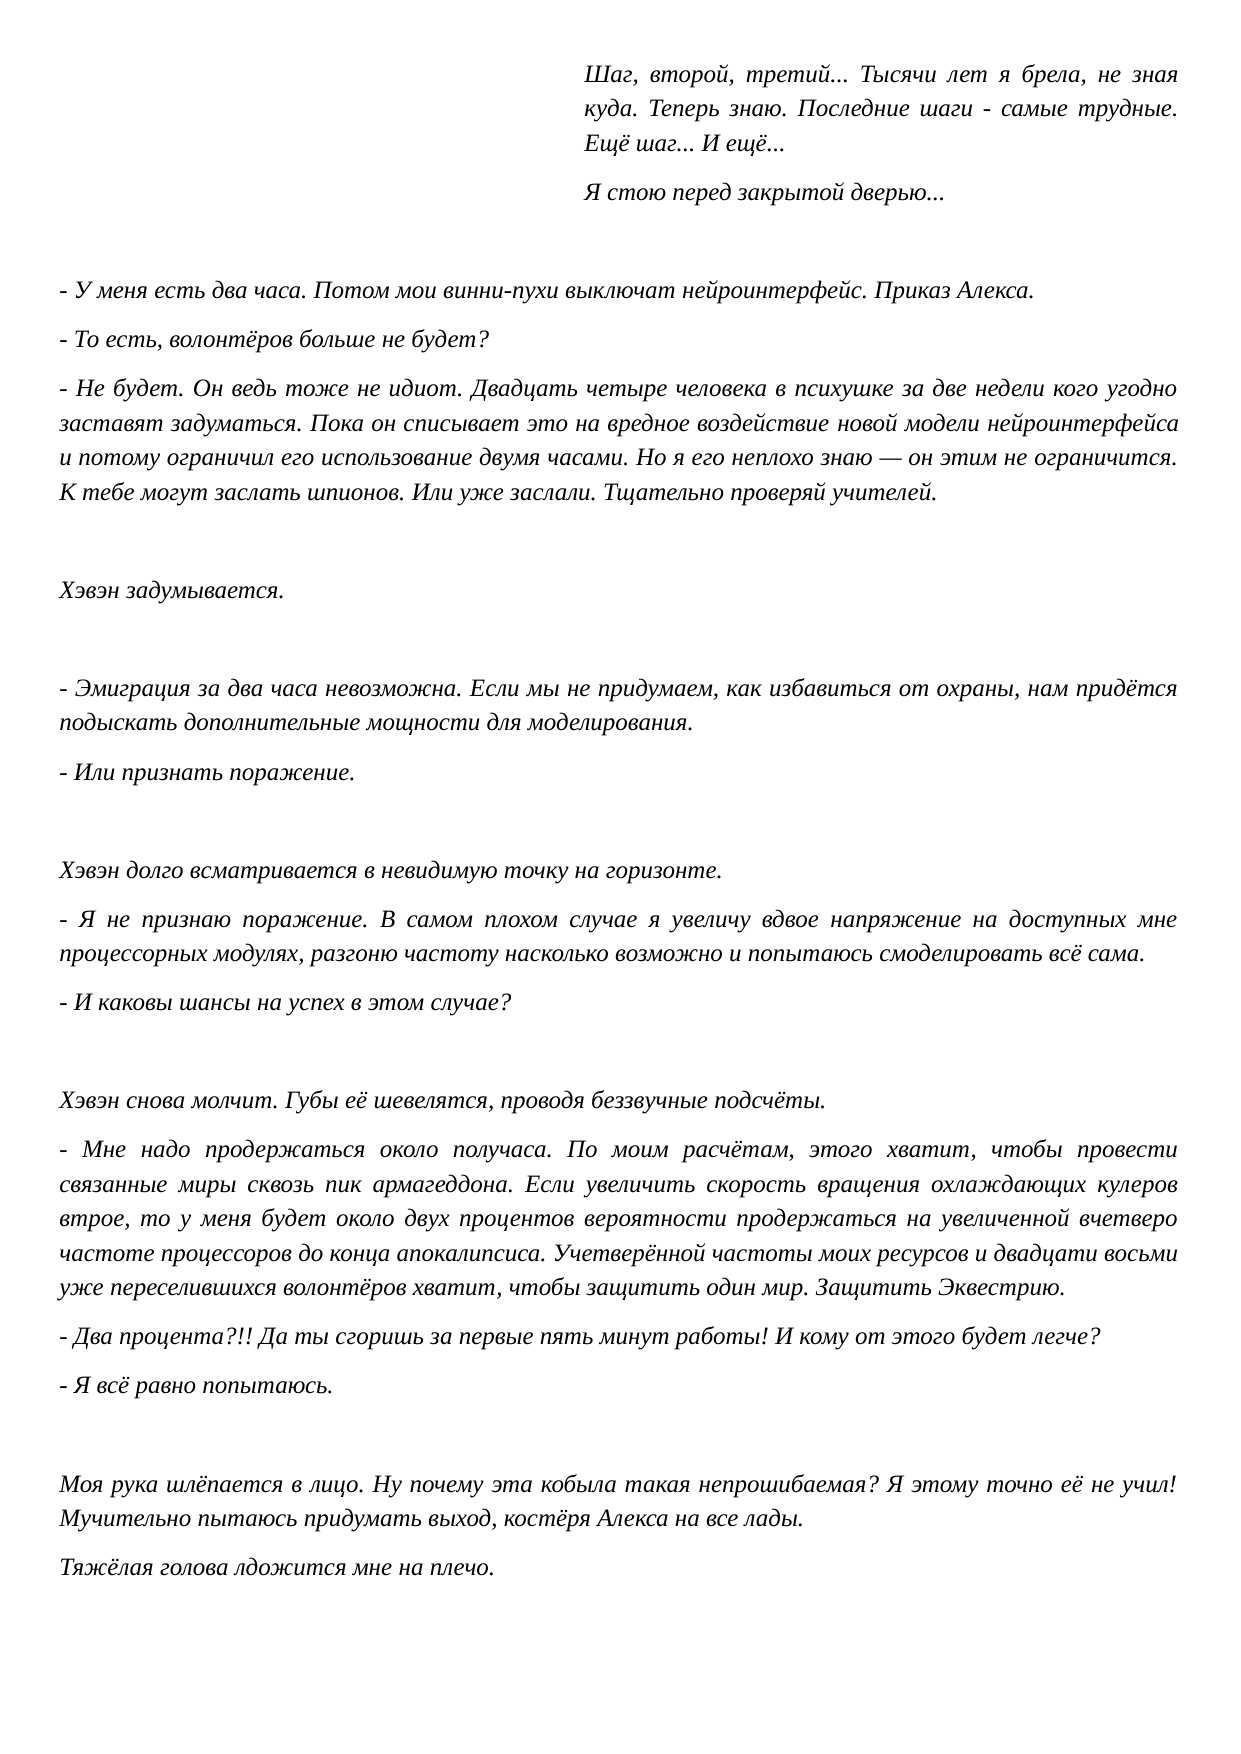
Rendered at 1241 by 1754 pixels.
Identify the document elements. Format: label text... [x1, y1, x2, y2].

text - И каковы шансы на успех в этом случае? [59, 987, 1181, 1016]
text - Не будет. Он ведь тоже не идиот. Двадцать четыре человека в психушке за две недели кого угодно заставят задуматься. Пока он списывает это на вредное воздействие новой модели нейроинтерфейса и потому ограничил его использование двумя часами. Но я его неплохо знаю — он этим не ограничится. К тебе могут заслать шпионов. Или уже заслали. Тщательно проверяй учителей. [59, 373, 1181, 506]
text - Два процента?!! Да ты сгоришь за первые пять минут работы! И кому от этого будет легче? [59, 1321, 1181, 1350]
text - Или признать поражение. [59, 757, 1181, 785]
text Хэвэн снова молчит. Губы её шевелятся, проводя беззвучные подсчёты. [59, 1085, 1181, 1114]
text Я стою перед закрытой дверью... [584, 177, 1181, 206]
text - Я всё равно попытаюсь. [59, 1371, 1181, 1399]
text Хэвэн долго всматривается в невидимую точку на горизонте. [59, 855, 1181, 883]
text - У меня есть два часа. Потом мои винни-пухи выключат нейроинтерфейс. Приказ Алекса. [59, 275, 1181, 304]
text Шаг, второй, третий... Тысячи лет я брела, не зная куда. Теперь знаю. Последние шаги - самые трудные. Ещё шаг... И ещё... [584, 59, 1181, 157]
text - То есть, волонтёров больше не будет? [59, 324, 1181, 353]
text - Мне надо продержаться около получаса. По моим расчётам, этого хватит, чтобы провести связанные миры сквозь пик армагеддона. Если увеличить скорость вращения охлаждающих кулеров втрое, то у меня будет около двух процентов вероятности продержаться на увеличенной вчетверо частоте процессоров до конца апокалипсиса. Учетверённой частоты моих ресурсов и двадцати восьми уже переселившихся волонтёров хватит, чтобы защитить один мир. Защитить Эквестрию. [59, 1134, 1181, 1301]
text Тяжёлая голова лдожится мне на плечо. [59, 1552, 1181, 1581]
text - Эмиграция за два часа невозможна. Если мы не придумаем, как избавиться от охраны, нам придётся подыскать дополнительные мощности для моделирования. [59, 673, 1181, 736]
text - Я не признаю поражение. В самом плохом случае я увеличу вдвое напряжение на доступных мне процессорных модулях, разгоню частоту насколько возможно и попытаюсь смоделировать всё сама. [59, 904, 1181, 967]
text Моя рука шлёпается в лицо. Ну почему эта кобыла такая непрошибаемая? Я этому точно её не учил! Мучительно пытаюсь придумать выход, костёря Алекса на все лады. [59, 1469, 1181, 1532]
text Хэвэн задумывается. [59, 575, 1181, 604]
